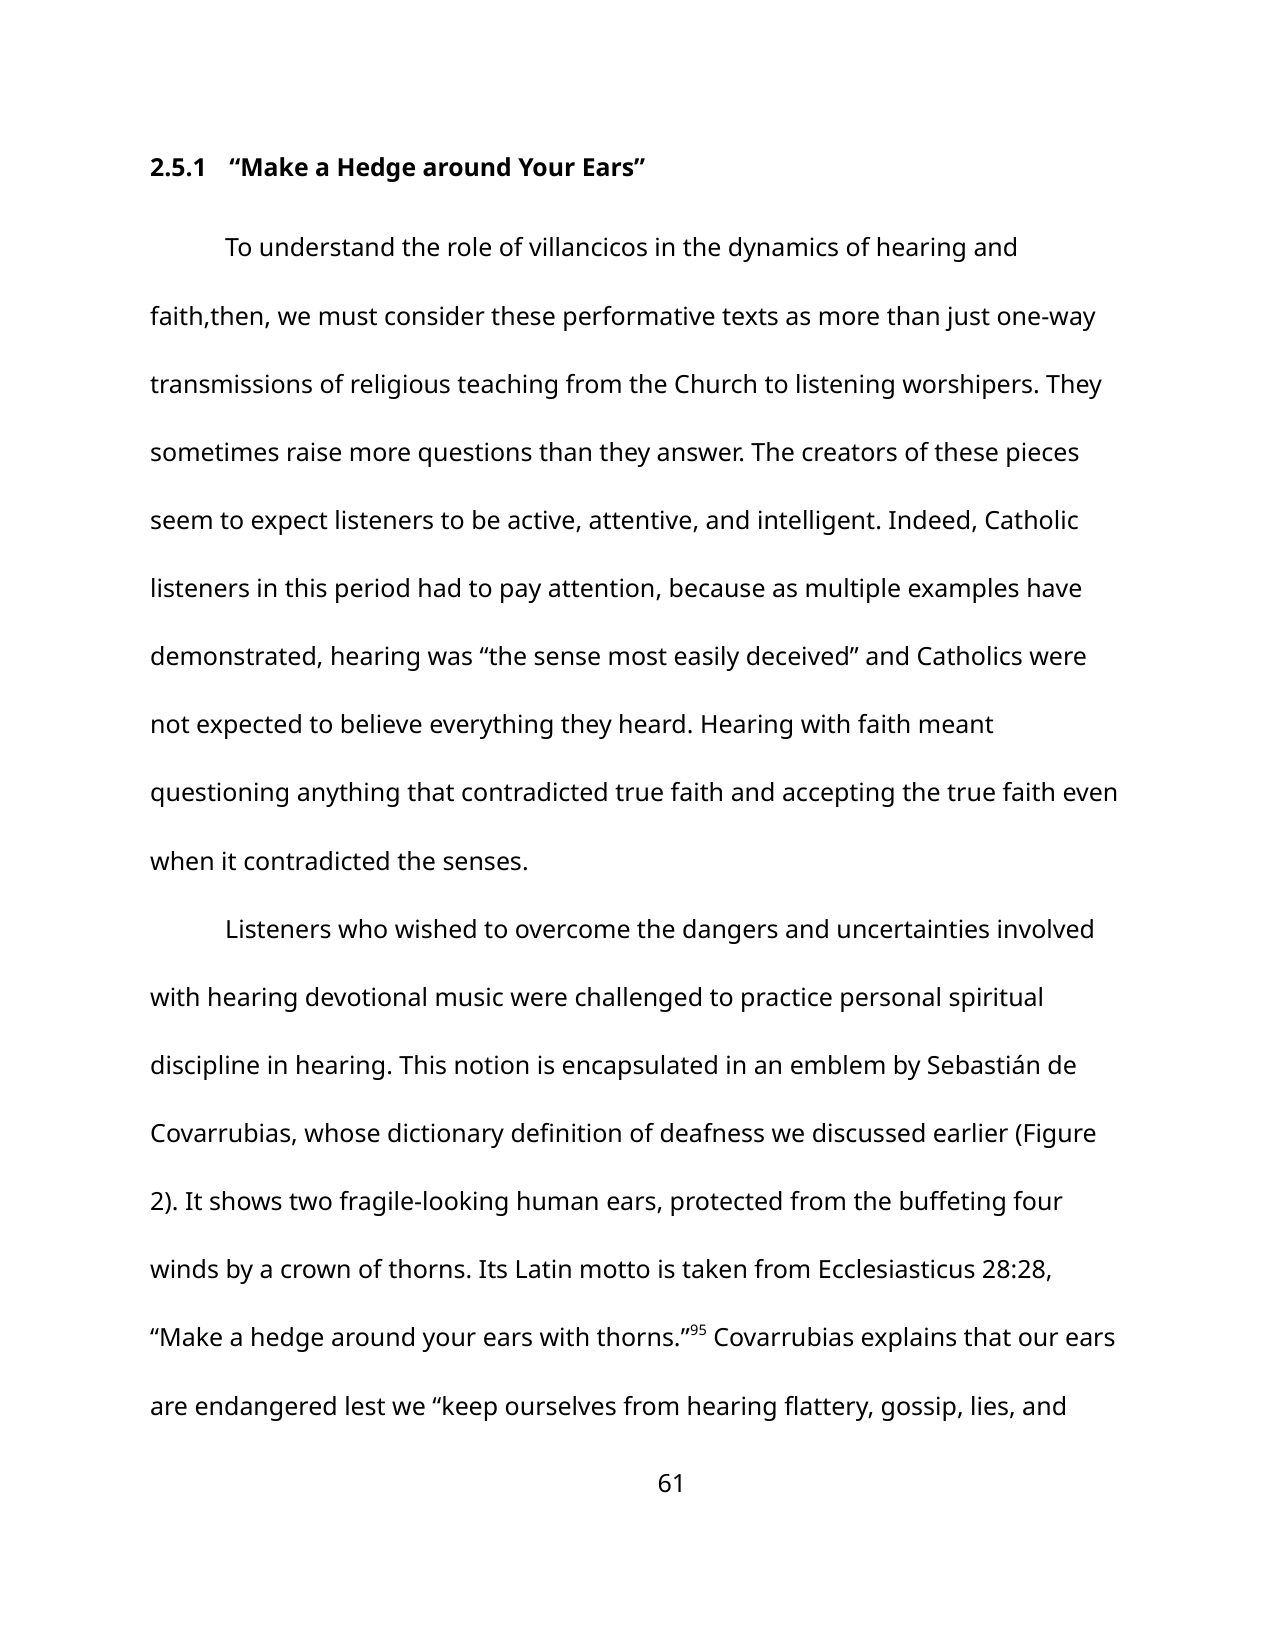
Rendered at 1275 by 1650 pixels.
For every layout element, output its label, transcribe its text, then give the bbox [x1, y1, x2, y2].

text Listeners who wished to overcome the dangers and uncertainties involved with hearing devotional music were challenged to practice personal spiritual discipline in hearing. This notion is encapsulated in an emblem by Sebastián de Covarrubias, whose dictionary definition of deafness we discussed earlier (Figure 2). It shows two fragile-looking human ears, protected from the buffeting four winds by a crown of thorns. Its Latin motto is taken from Ecclesiasticus 28:28, “Make a hedge around your ears with thorns.” Covarrubias explains that our ears are endangered lest we “keep ourselves from hearing flattery, gossip, lies, and [150, 911, 1125, 1422]
subtitle “Make a Hedge around Your Ears” [150, 150, 1125, 184]
text To understand the role of villancicos in the dynamics of hearing and faith,then, we must consider these performative texts as more than just one-way transmissions of religious teaching from the Church to listening worshipers. They sometimes raise more questions than they answer. The creators of these pieces seem to expect listeners to be active, attentive, and intelligent. Indeed, Catholic listeners in this period had to pay attention, because as multiple examples have demonstrated, hearing was “the sense most easily deceived” and Catholics were not expected to believe everything they heard. Hearing with faith meant questioning anything that contradicted true faith and accepting the true faith even when it contradicted the senses. [150, 230, 1125, 877]
